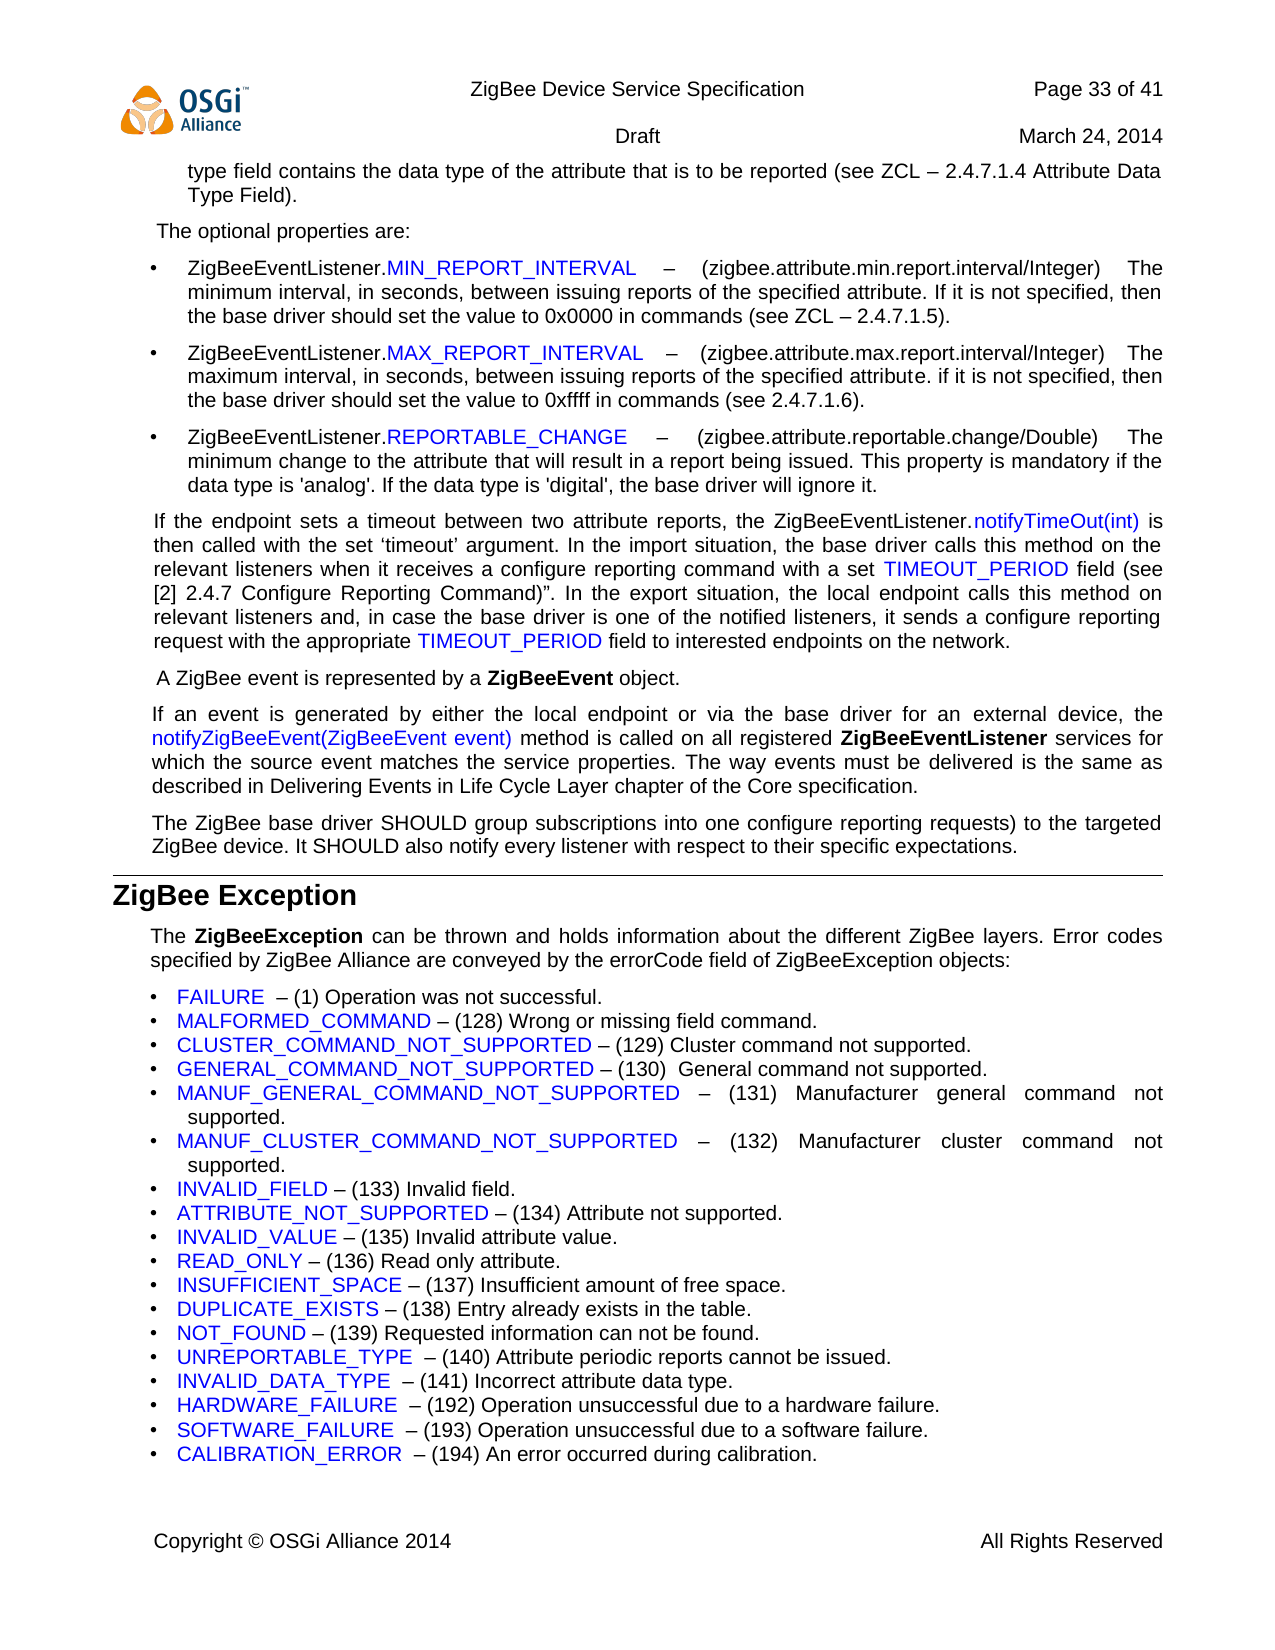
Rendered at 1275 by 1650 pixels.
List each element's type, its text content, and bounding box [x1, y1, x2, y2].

list UNREPORTABLE_TYPE – (140) Attribute periodic reports cannot be issued. [150, 1345, 1163, 1369]
list FAILURE – (1) Operation was not successful. [150, 984, 1163, 1008]
list ZigBeeEventListener.MAX_REPORT_INTERVAL – (zigbee.attribute.max.report.interval/Integer) The maximum interval, in seconds, between issuing reports of the specified attribute. if it is not specified, then the base driver should set the value to 0xffff in commands (see 2.4.7.1.6). [150, 340, 1163, 412]
list ATTRIBUTE_NOT_SUPPORTED – (134) Attribute not supported. [150, 1201, 1163, 1225]
list INSUFFICIENT_SPACE – (137) Insufficient amount of free space. [150, 1273, 1163, 1297]
text If an event is generated by either the local endpoint or via the base driver for an external device, the notifyZigBeeEvent(ZigBeeEvent event) method is called on all registered ZigBeeEventListener services for which the source event matches the service properties. The way events must be delivered is the same as described in Delivering Events in Life Cycle Layer chapter of the Core specification. [152, 702, 1163, 798]
list SOFTWARE_FAILURE – (193) Operation unsuccessful due to a software failure. [150, 1417, 1163, 1441]
list MANUF_CLUSTER_COMMAND_NOT_SUPPORTED – (132) Manufacturer cluster command not supported. [150, 1129, 1163, 1177]
text The optional properties are: [156, 219, 1163, 243]
list MANUF_GENERAL_COMMAND_NOT_SUPPORTED – (131) Manufacturer general command not supported. [150, 1081, 1163, 1129]
list INVALID_DATA_TYPE – (141) Incorrect attribute data type. [150, 1369, 1163, 1393]
list ZigBeeEventListener.REPORTABLE_CHANGE – (zigbee.attribute.reportable.change/Double) The minimum change to the attribute that will result in a report being issued. This property is mandatory if the data type is 'analog'. If the data type is 'digital', the base driver will ignore it. [150, 425, 1163, 497]
subtitle ZigBee Exception [112, 876, 1163, 912]
list INVALID_FIELD – (133) Invalid field. [150, 1177, 1163, 1201]
list HARDWARE_FAILURE – (192) Operation unsuccessful due to a hardware failure. [150, 1393, 1163, 1417]
list DUPLICATE_EXISTS – (138) Entry already exists in the table. [150, 1297, 1163, 1321]
text If the endpoint sets a timeout between two attribute reports, the ZigBeeEventListener.notifyTimeOut(int) is then called with the set ‘timeout’ argument. In the import situation, the base driver calls this method on the relevant listeners when it receives a configure reporting command with a set TIMEOUT_PERIOD field (see [2]. 2.4.7 Configure Reporting Command)”. In the export situation, the local endpoint calls this method on relevant listeners and, in case the base driver is one of the notified listeners, it sends a configure reporting request with the appropriate TIMEOUT_PERIOD field to interested endpoints on the network. [153, 509, 1163, 653]
list ZigBeeEventListener.MIN_REPORT_INTERVAL – (zigbee.attribute.min.report.interval/Integer) The minimum interval, in seconds, between issuing reports of the specified attribute. If it is not specified, then the base driver should set the value to 0x0000 in commands (see ZCL – 2.4.7.1.5). [150, 256, 1163, 328]
list NOT_FOUND – (139) Requested information can not be found. [150, 1321, 1163, 1345]
list READ_ONLY – (136) Read only attribute. [150, 1249, 1163, 1273]
text The ZigBee base driver SHOULD group subscriptions into one configure reporting requests) to the targeted ZigBee device. It SHOULD also notify every listener with respect to their specific expectations. [152, 810, 1163, 858]
list type field contains the data type of the attribute that is to be reported (see ZCL – 2.4.7.1.4 Attribute Data Type Field). [150, 159, 1163, 207]
list MALFORMED_COMMAND – (128) Wrong or missing field command. [150, 1008, 1163, 1033]
text A ZigBee event is represented by a ZigBeeEvent object. [156, 666, 1163, 689]
list CALIBRATION_ERROR – (194) An error occurred during calibration. [150, 1441, 1163, 1466]
list CLUSTER_COMMAND_NOT_SUPPORTED – (129) Cluster command not supported. [150, 1033, 1163, 1057]
picture [113, 78, 257, 142]
list GENERAL_COMMAND_NOT_SUPPORTED – (130) General command not supported. [150, 1057, 1163, 1081]
text The ZigBeeException can be thrown and holds information about the different ZigBee layers. Error codes specified by ZigBee Alliance are conveyed by the errorCode field of ZigBeeException objects: [150, 924, 1163, 972]
list INVALID_VALUE – (135) Invalid attribute value. [150, 1225, 1163, 1249]
